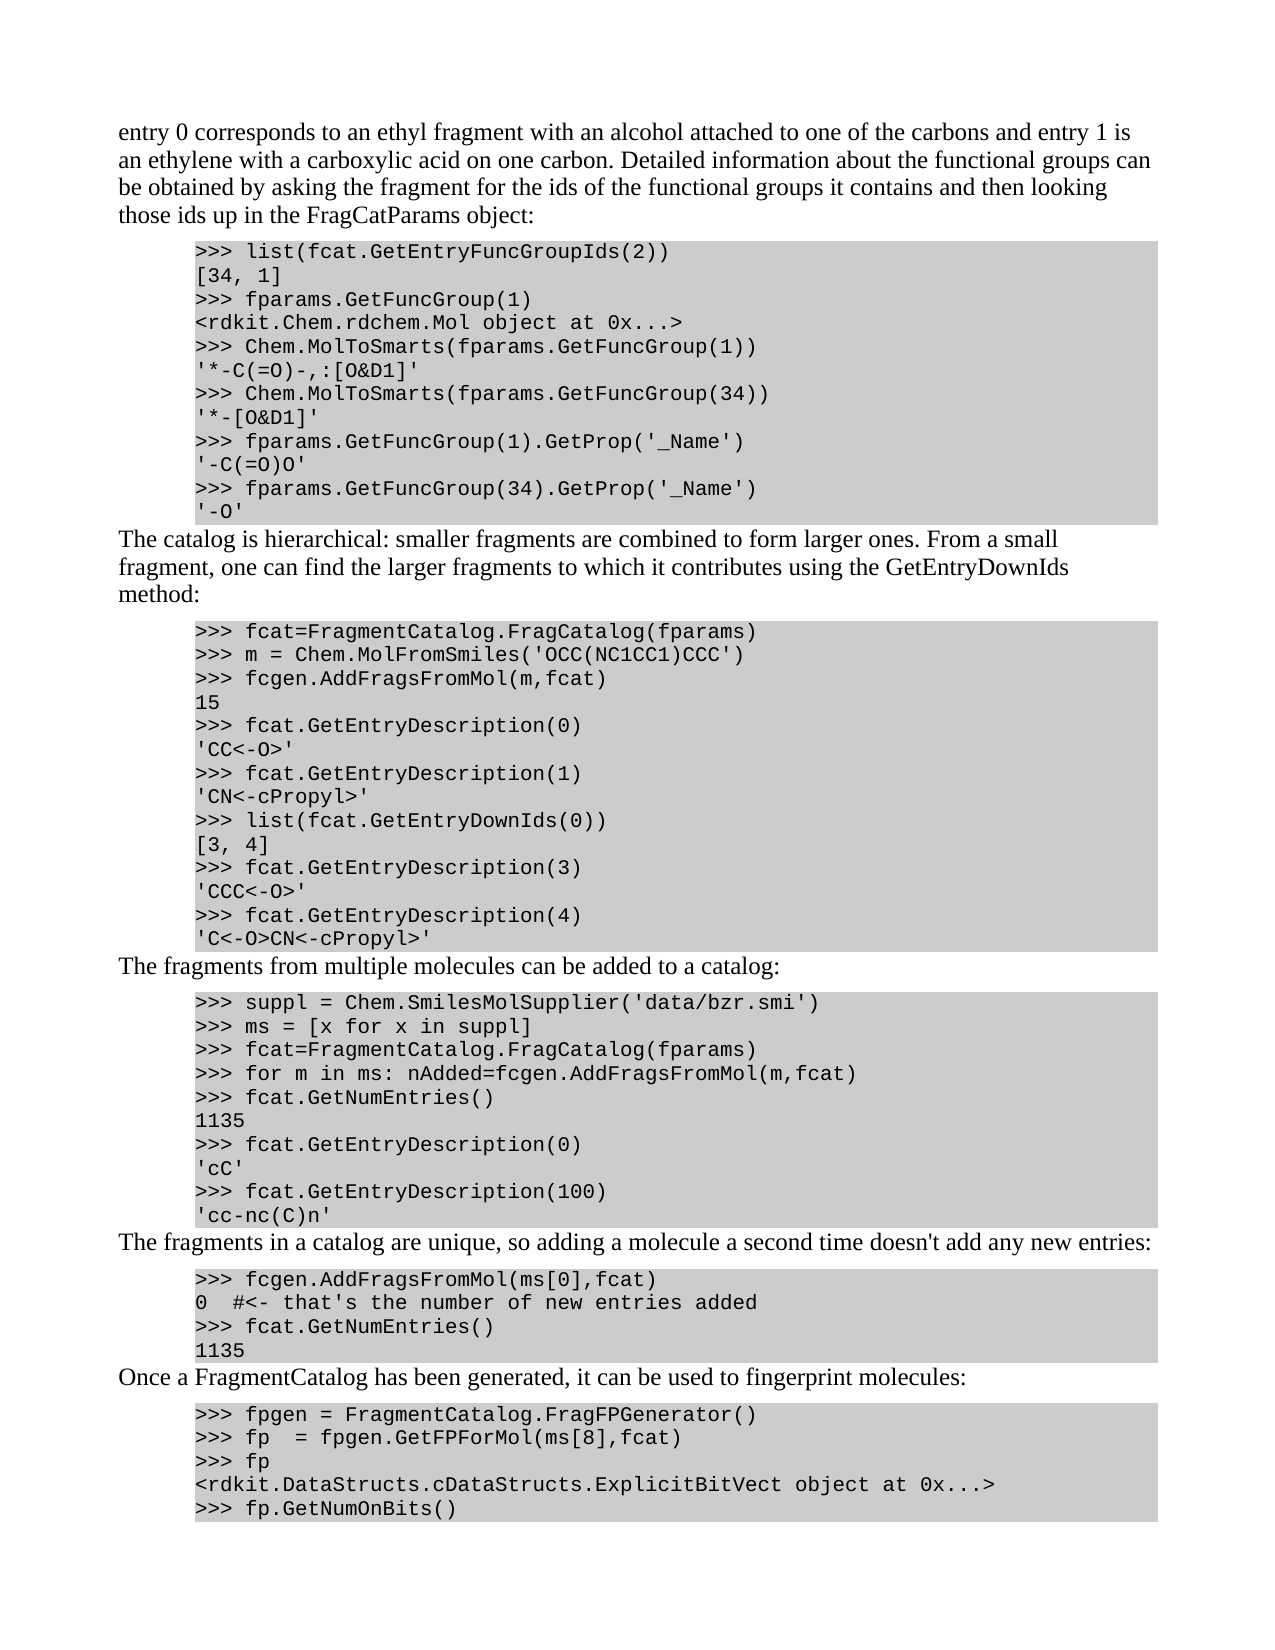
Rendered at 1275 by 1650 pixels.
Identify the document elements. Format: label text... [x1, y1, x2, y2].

text 'cC' [195, 1158, 1158, 1181]
text >>> suppl = Chem.SmilesMolSupplier('data/bzr.smi') [195, 992, 1158, 1016]
text 15 [195, 692, 1158, 715]
text >>> for m in ms: nAdded=fcgen.AddFragsFromMol(m,fcat) [195, 1063, 1158, 1087]
text >>> fcat.GetNumEntries() [195, 1316, 1158, 1340]
text <rdkit.Chem.rdchem.Mol object at 0x...> [195, 312, 1158, 336]
text <rdkit.DataStructs.cDataStructs.ExplicitBitVect object at 0x...> [195, 1474, 1158, 1498]
text >>> fcat.GetEntryDescription(100) [195, 1181, 1158, 1205]
text '*-C(=O)-,:[O&D1]' [195, 360, 1158, 383]
text 0 #<- that's the number of new entries added [195, 1292, 1158, 1316]
text >>> m = Chem.MolFromSmiles('OCC(NC1CC1)CCC') [195, 644, 1158, 668]
text >>> ms = [x for x in suppl] [195, 1016, 1158, 1039]
text >>> fcat=FragmentCatalog.FragCatalog(fparams) [195, 1039, 1158, 1063]
text >>> fcat.GetEntryDescription(0) [195, 715, 1158, 739]
text 'C<-O>CN<-cPropyl>' [195, 928, 1158, 952]
text >>> Chem.MolToSmarts(fparams.GetFuncGroup(34)) [195, 383, 1158, 407]
text The fragments from multiple molecules can be added to a catalog: [118, 952, 1157, 979]
text The fragments in a catalog are unique, so adding a molecule a second time doesn't add any new entries: [118, 1228, 1157, 1256]
text 'CN<-cPropyl>' [195, 786, 1158, 810]
text entry 0 corresponds to an ethyl fragment with an alcohol attached to one of the carbons and entry 1 is an ethylene with a carboxylic acid on one carbon. Detailed information about the functional groups can be obtained by asking the fragment for the ids of the functional groups it contains and then looking those ids up in the FragCatParams object: [118, 118, 1157, 229]
text >>> fcgen.AddFragsFromMol(m,fcat) [195, 668, 1158, 692]
text [34, 1] [195, 265, 1158, 289]
text 'cc-nc(C)n' [195, 1205, 1158, 1228]
text 1135 [195, 1340, 1158, 1363]
text >>> fp [195, 1451, 1158, 1474]
text >>> fcat=FragmentCatalog.FragCatalog(fparams) [195, 621, 1158, 644]
text >>> list(fcat.GetEntryFuncGroupIds(2)) [195, 241, 1158, 265]
text '-O' [195, 502, 1158, 525]
text 'CCC<-O>' [195, 881, 1158, 904]
text 'CC<-O>' [195, 739, 1158, 763]
text >>> fcat.GetEntryDescription(3) [195, 857, 1158, 881]
text [3, 4] [195, 834, 1158, 857]
text '*-[O&D1]' [195, 407, 1158, 431]
text >>> fcat.GetEntryDescription(0) [195, 1134, 1158, 1158]
text 1135 [195, 1110, 1158, 1134]
text >>> list(fcat.GetEntryDownIds(0)) [195, 810, 1158, 834]
text Once a FragmentCatalog has been generated, it can be used to fingerprint molecules: [118, 1363, 1157, 1391]
text '-C(=O)O' [195, 454, 1158, 478]
text >>> fcat.GetEntryDescription(4) [195, 904, 1158, 928]
text >>> fcgen.AddFragsFromMol(ms[0],fcat) [195, 1269, 1158, 1292]
text >>> fp.GetNumOnBits() [195, 1498, 1158, 1522]
text >>> fpgen = FragmentCatalog.FragFPGenerator() [195, 1403, 1158, 1427]
text >>> fp = fpgen.GetFPForMol(ms[8],fcat) [195, 1427, 1158, 1451]
text >>> fparams.GetFuncGroup(34).GetProp('_Name') [195, 478, 1158, 502]
text >>> Chem.MolToSmarts(fparams.GetFuncGroup(1)) [195, 336, 1158, 360]
text >>> fcat.GetNumEntries() [195, 1087, 1158, 1110]
text >>> fparams.GetFuncGroup(1).GetProp('_Name') [195, 431, 1158, 454]
text >>> fcat.GetEntryDescription(1) [195, 763, 1158, 786]
text The catalog is hierarchical: smaller fragments are combined to form larger ones. From a small fragment, one can find the larger fragments to which it contributes using the GetEntryDownIds method: [118, 525, 1157, 608]
text >>> fparams.GetFuncGroup(1) [195, 289, 1158, 312]
